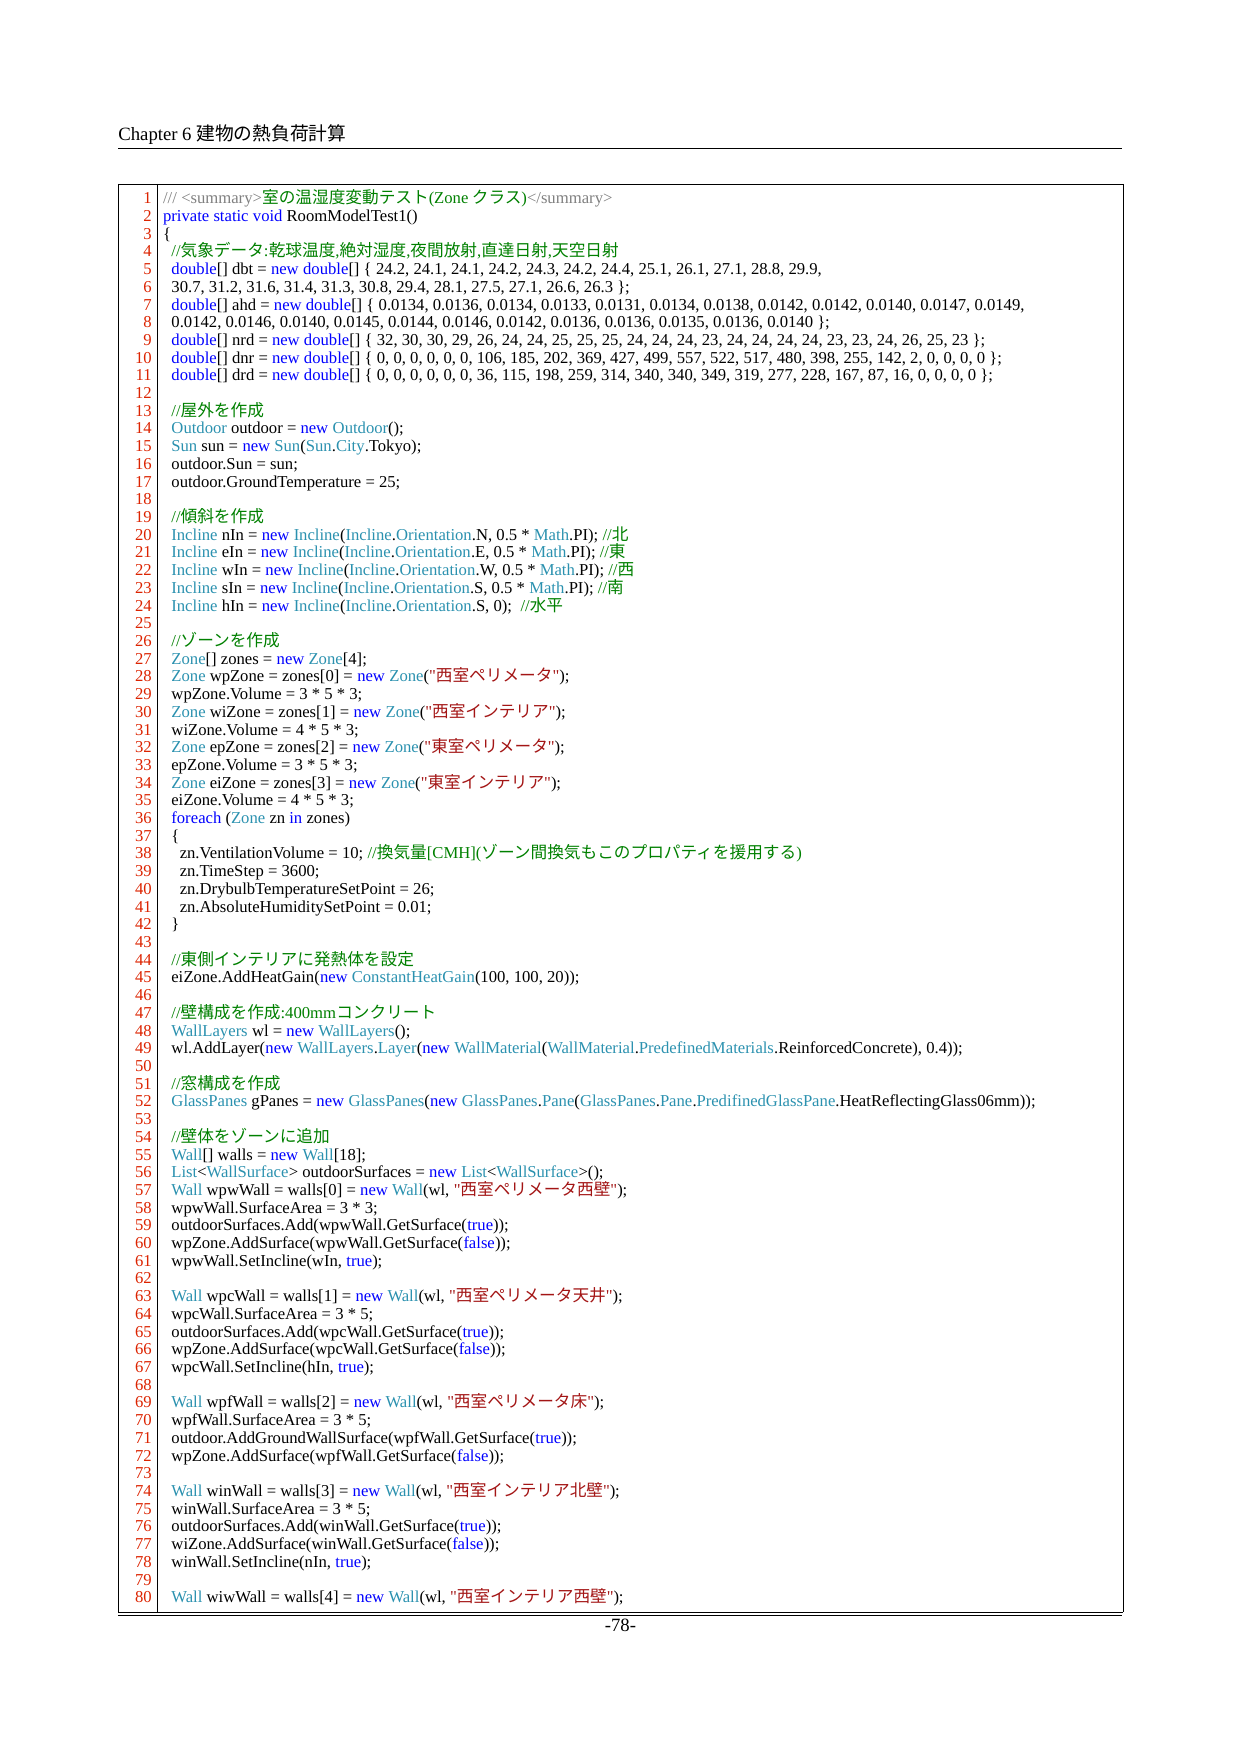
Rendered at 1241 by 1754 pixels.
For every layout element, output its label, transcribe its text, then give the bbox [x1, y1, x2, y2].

table_header /// <summary>室の温湿度変動テスト(Zoneクラス)</summary> private static void RoomModelTest1() { //気象データ:乾球温度,絶対湿度,夜間放射,直達日射,天空日射 double[] dbt = new double[] { 24.2, 24.1, 24.1, 24.2, 24.3, 24.2, 24.4, 25.1, 26.1, 27.1, 28.8, 29.9, 30.7, 31.2, 31.6, 31.4, 31.3, 30.8, 29.4, 28.1, 27.5, 27.1, 26.6, 26.3 }; double[] ahd = new double[] { 0.0134, 0.0136, 0.0134, 0.0133, 0.0131, 0.0134, 0.0138, 0.0142, 0.0142, 0.0140, 0.0147, 0.0149, 0.0142, 0.0146, 0.0140, 0.0145, 0.0144, 0.0146, 0.0142, 0.0136, 0.0136, 0.0135, 0.0136, 0.0140 }; double[] nrd = new double[] { 32, 30, 30, 29, 26, 24, 24, 25, 25, 25, 24, 24, 24, 23, 24, 24, 24, 24, 23, 23, 24, 26, 25, 23 }; double[] dnr = new double[] { 0, 0, 0, 0, 0, 0, 106, 185, 202, 369, 427, 499, 557, 522, 517, 480, 398, 255, 142, 2, 0, 0, 0, 0 }; double[] drd = new double[] { 0, 0, 0, 0, 0, 0, 36, 115, 198, 259, 314, 340, 340, 349, 319, 277, 228, 167, 87, 16, 0, 0, 0, 0 }; //屋外を作成 Outdoor outdoor = new Outdoor(); Sun sun = new Sun(Sun.City.Tokyo); outdoor.Sun = sun; outdoor.GroundTemperature = 25; //傾斜を作成 Incline nIn = new Incline(Incline.Orientation.N, 0.5 * Math.PI); //北 Incline eIn = new Incline(Incline.Orientation.E, 0.5 * Math.PI); //東 Incline wIn = new Incline(Incline.Orientation.W, 0.5 * Math.PI); //西 Incline sIn = new Incline(Incline.Orientation.S, 0.5 * Math.PI); //南 Incline hIn = new Incline(Incline.Orientation.S, 0); //水平 //ゾーンを作成 Zone[] zones = new Zone[4]; Zone wpZone = zones[0] = new Zone("西室ペリメータ"); wpZone.Volume = 3 * 5 * 3; Zone wiZone = zones[1] = new Zone("西室インテリア"); wiZone.Volume = 4 * 5 * 3; Zone epZone = zones[2] = new Zone("東室ペリメータ"); epZone.Volume = 3 * 5 * 3; Zone eiZone = zones[3] = new Zone("東室インテリア"); eiZone.Volume = 4 * 5 * 3; foreach (Zone zn in zones) { zn.VentilationVolume = 10; //換気量[CMH](ゾーン間換気もこのプロパティを援用する) zn.TimeStep = 3600; zn.DrybulbTemperatureSetPoint = 26; zn.AbsoluteHumiditySetPoint = 0.01; } //東側インテリアに発熱体を設定 eiZone.AddHeatGain(new ConstantHeatGain(100, 100, 20)); //壁構成を作成:400mmコンクリート WallLayers wl = new WallLayers(); wl.AddLayer(new WallLayers.Layer(new WallMaterial(WallMaterial.PredefinedMaterials.ReinforcedConcrete), 0.4)); //窓構成を作成 GlassPanes gPanes = new GlassPanes(new GlassPanes.Pane(GlassPanes.Pane.PredifinedGlassPane.HeatReflectingGlass06mm)); //壁体をゾーンに追加 Wall[] walls = new Wall[18]; List<WallSurface> outdoorSurfaces = new List<WallSurface>(); Wall wpwWall = walls[0] = new Wall(wl, "西室ペリメータ西壁"); wpwWall.SurfaceArea = 3 * 3; outdoorSurfaces.Add(wpwWall.GetSurface(true)); wpZone.AddSurface(wpwWall.GetSurface(false)); wpwWall.SetIncline(wIn, true); Wall wpcWall = walls[1] = new Wall(wl, "西室ペリメータ天井"); wpcWall.SurfaceArea = 3 * 5; outdoorSurfaces.Add(wpcWall.GetSurface(true)); wpZone.AddSurface(wpcWall.GetSurface(false)); wpcWall.SetIncline(hIn, true); Wall wpfWall = walls[2] = new Wall(wl, "西室ペリメータ床"); wpfWall.SurfaceArea = 3 * 5; outdoor.AddGroundWallSurface(wpfWall.GetSurface(true)); wpZone.AddSurface(wpfWall.GetSurface(false)); Wall winWall = walls[3] = new Wall(wl, "西室インテリア北壁"); winWall.SurfaceArea = 3 * 5; outdoorSurfaces.Add(winWall.GetSurface(true)); wiZone.AddSurface(winWall.GetSurface(false)); winWall.SetIncline(nIn, true); Wall wiwWall = walls[4] = new Wall(wl, "西室インテリア西壁"); [158, 185, 1123, 1612]
table_header 1 2 3 4 5 6 7 8 9 10 11 12 13 14 15 16 17 18 19 20 21 22 23 24 25 26 27 28 29 30 31 32 33 34 35 36 37 38 39 40 41 42 43 44 45 46 47 48 49 50 51 52 53 54 55 56 57 58 59 60 61 62 63 64 65 66 67 68 69 70 71 72 73 74 75 76 77 78 79 80 [119, 185, 157, 1612]
